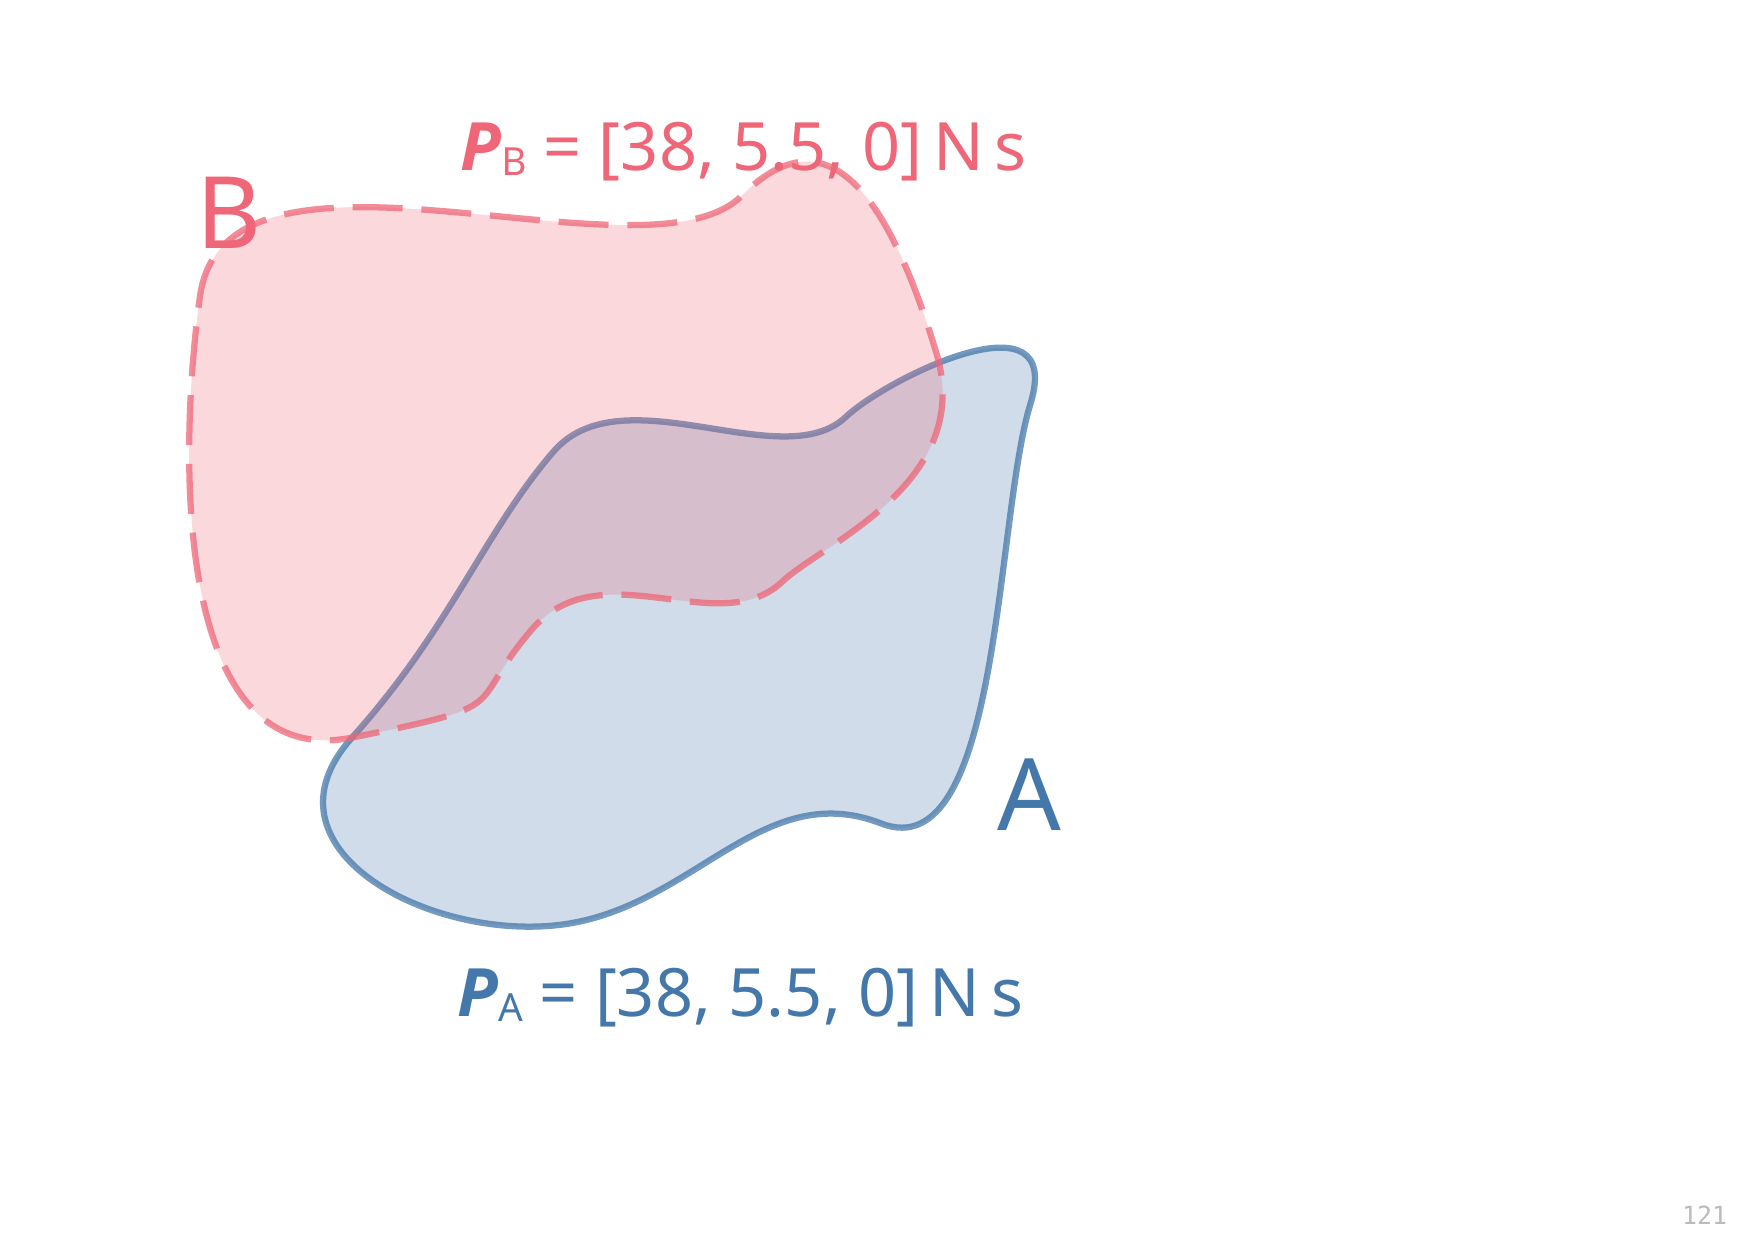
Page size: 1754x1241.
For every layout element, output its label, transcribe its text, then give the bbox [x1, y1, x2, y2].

text_box PA = [38, 5.5, 0] N s [442, 928, 1017, 1017]
text_box [189, 161, 1035, 927]
text_box B [182, 133, 273, 249]
text_box PB = [38, 5.5, 0] N s [445, 82, 1014, 171]
text_box A [982, 715, 1091, 831]
